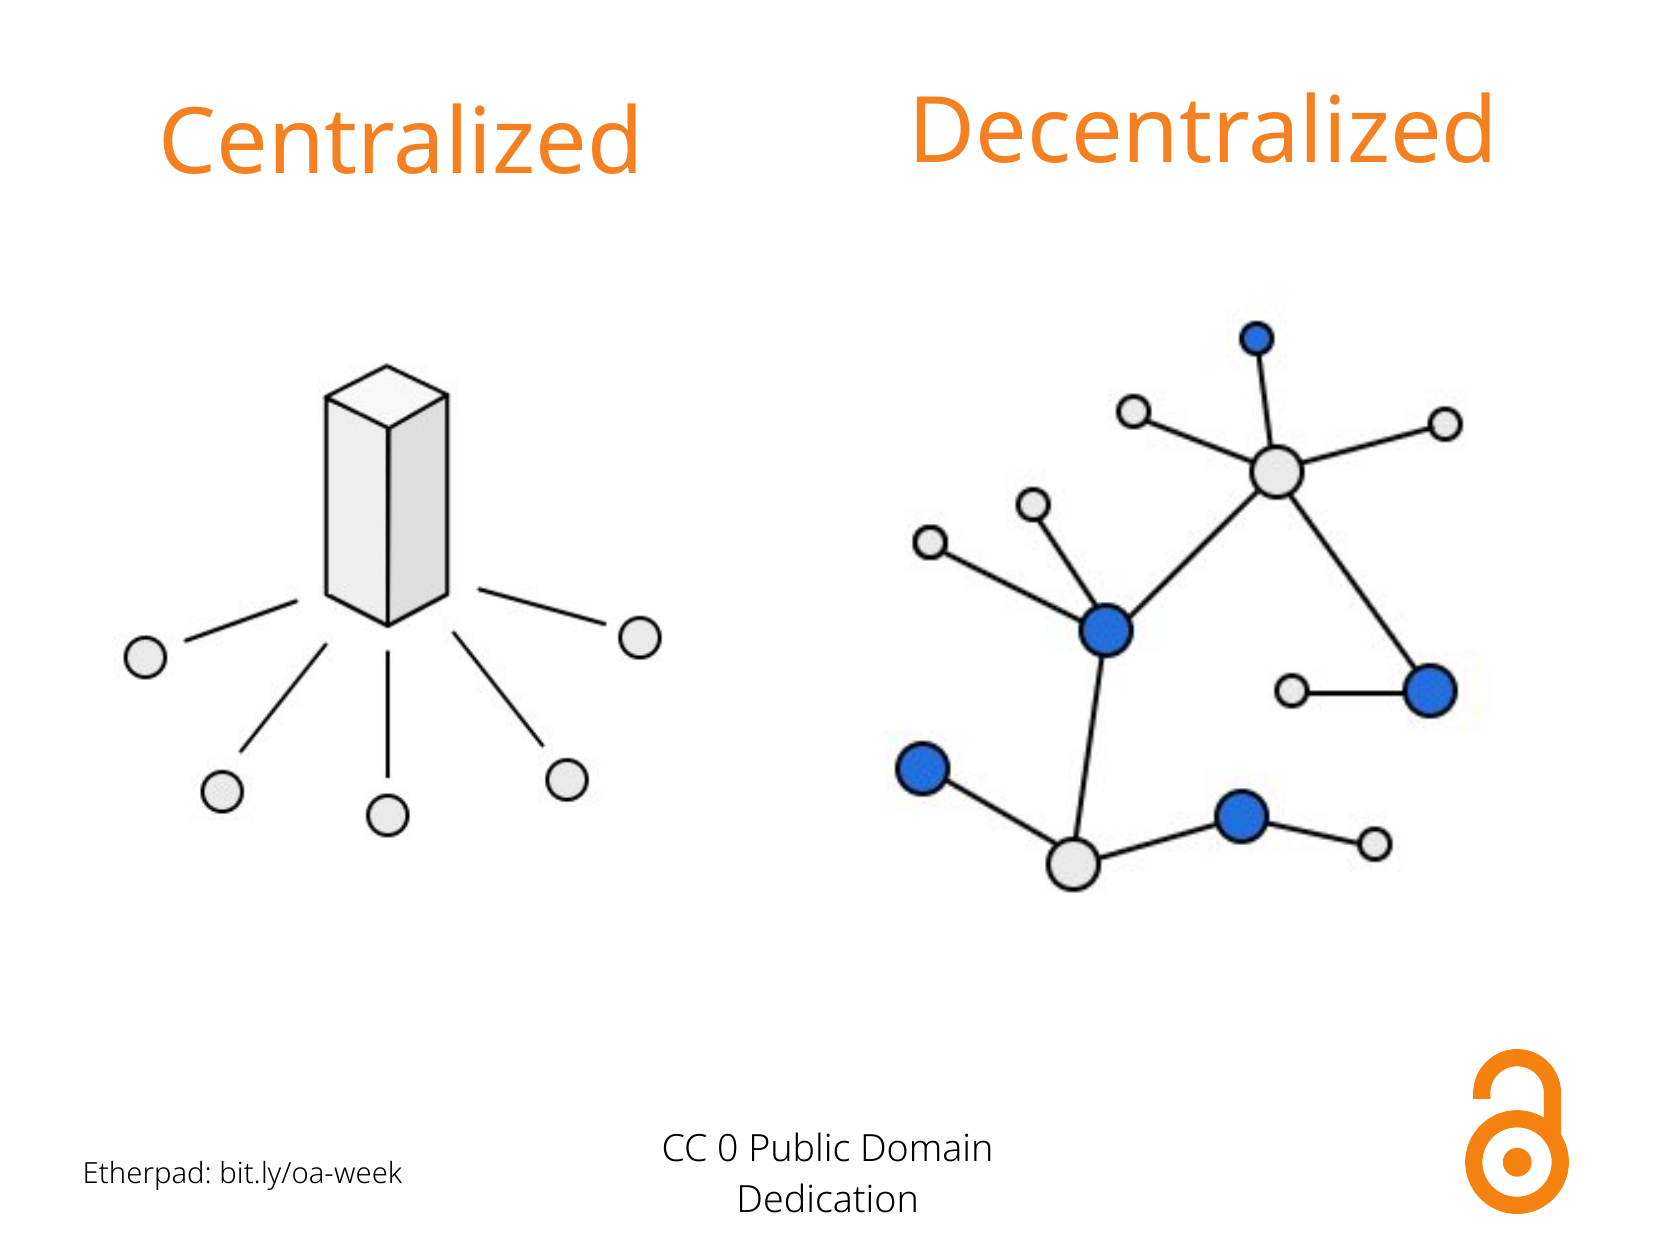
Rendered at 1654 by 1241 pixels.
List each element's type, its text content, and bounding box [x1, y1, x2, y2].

picture [75, 269, 1554, 933]
title Centralized easy to control [97, 87, 706, 268]
picture [1463, 1047, 1571, 1216]
title Decentralized difficult to control [900, 77, 1508, 257]
